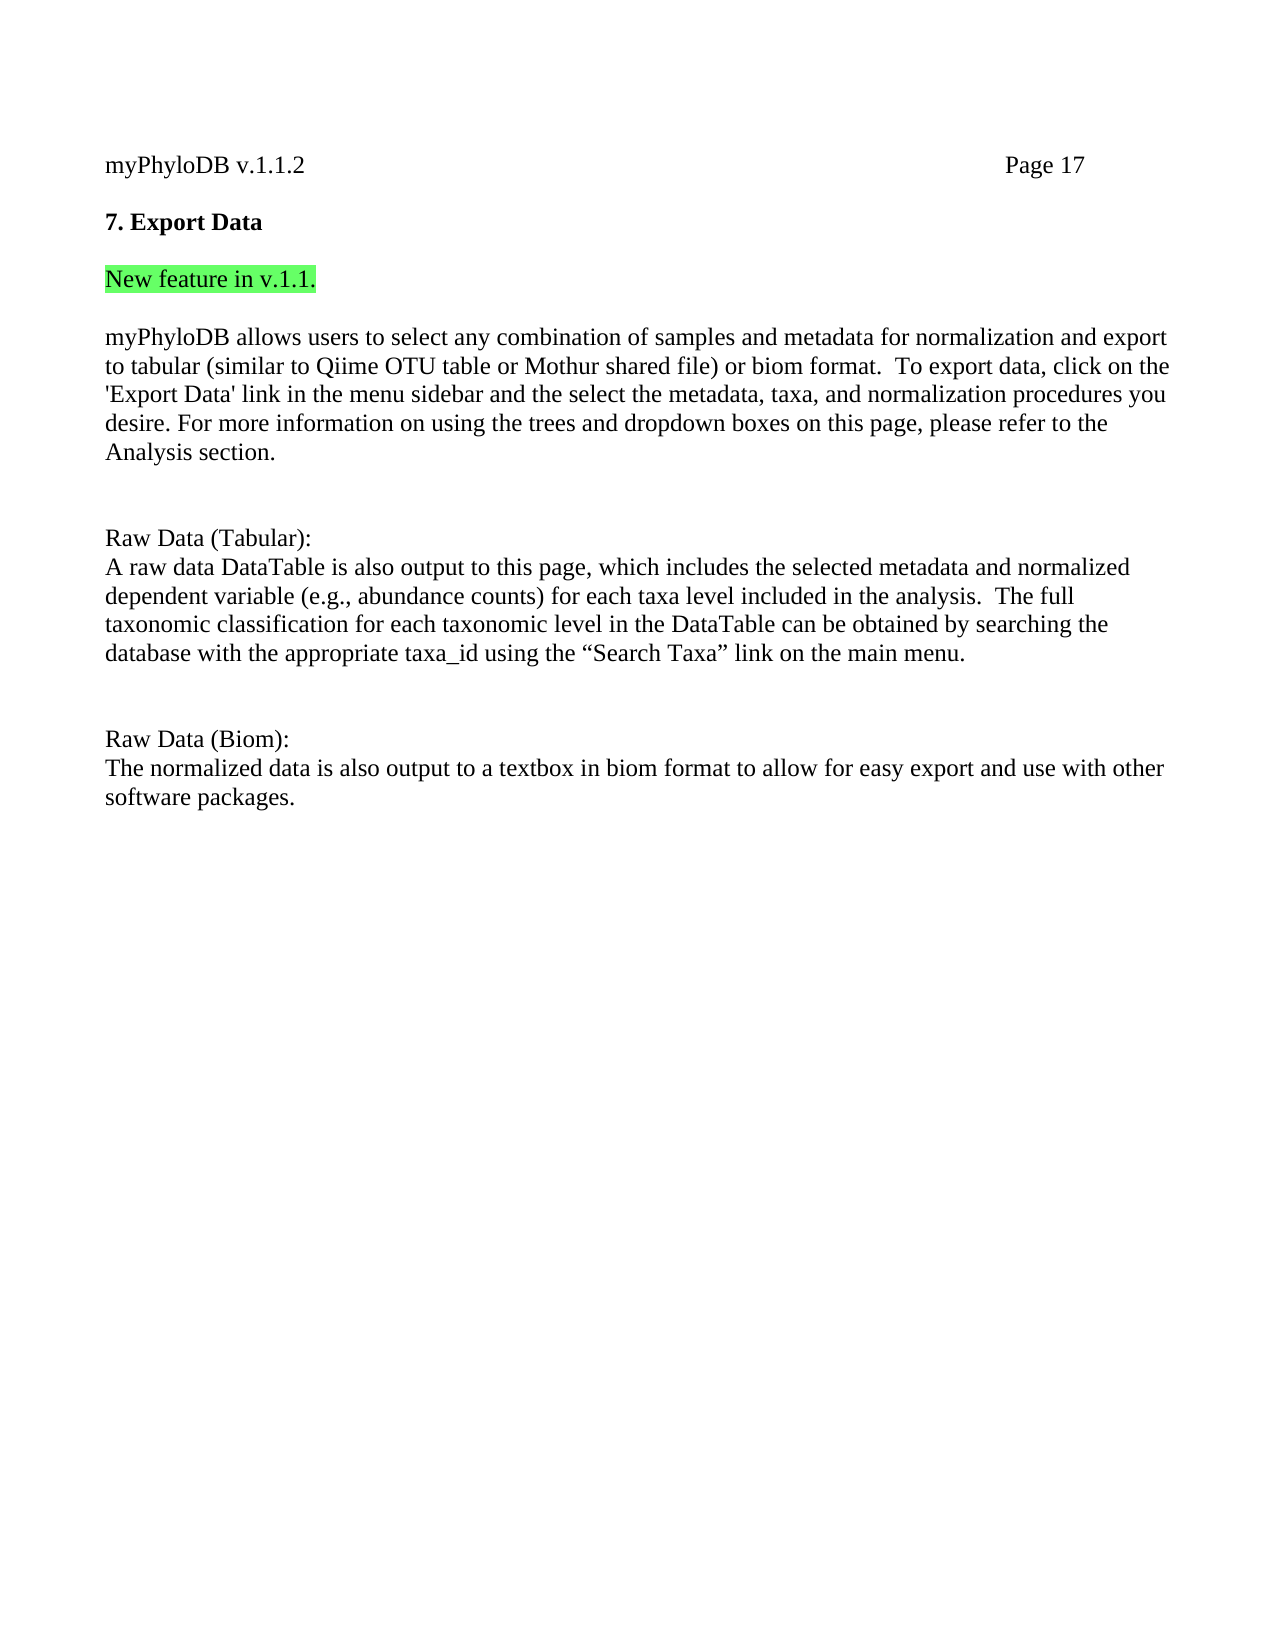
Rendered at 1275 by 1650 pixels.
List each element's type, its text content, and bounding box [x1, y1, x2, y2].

text New feature in v.1.1. [105, 264, 1170, 293]
text 7. Export Data [105, 207, 1170, 236]
text The normalized data is also output to a textbox in biom format to allow for easy export and use with other software packages. [105, 753, 1170, 811]
text myPhyloDB allows users to select any combination of samples and metadata for normalization and export to tabular (similar to Qiime OTU table or Mothur shared file) or biom format. To export data, click on the 'Export Data' link in the menu sidebar and the select the metadata, taxa, and normalization procedures you desire. For more information on using the trees and dropdown boxes on this page, please refer to the Analysis section. [105, 322, 1170, 466]
text A raw data DataTable is also output to this page, which includes the selected metadata and normalized dependent variable (e.g., abundance counts) for each taxa level included in the analysis. The full taxonomic classification for each taxonomic level in the DataTable can be obtained by searching the database with the appropriate taxa_id using the “Search Taxa” link on the main menu. [105, 552, 1170, 667]
text Raw Data (Tabular): [105, 523, 1170, 552]
text Raw Data (Biom): [105, 724, 1170, 753]
